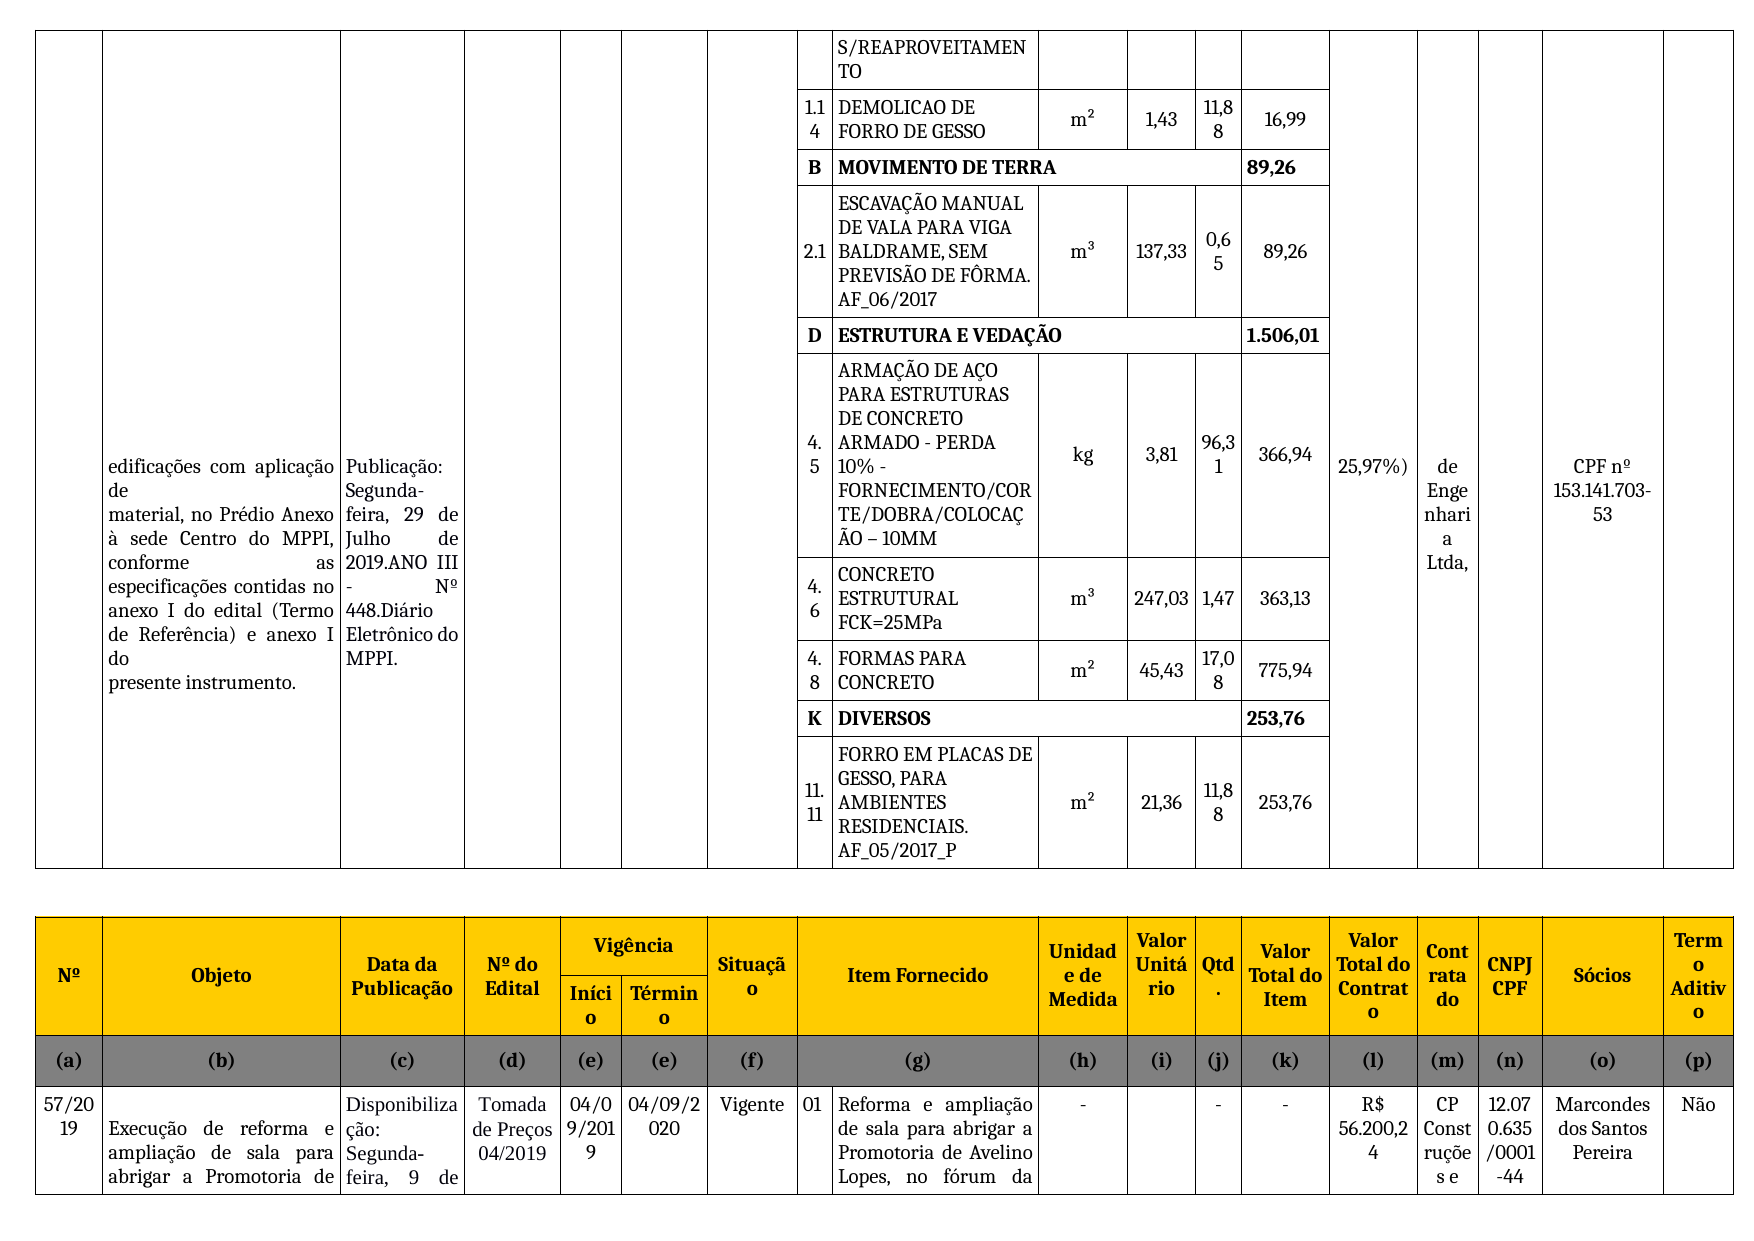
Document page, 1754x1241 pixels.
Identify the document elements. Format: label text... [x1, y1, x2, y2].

table_cell 01 [798, 1087, 832, 1194]
table_cell (d) [465, 1036, 560, 1086]
table_cell ESCAVAÇÃO MANUAL DE VALA PARA VIGA BALDRAME, SEM PREVISÃO DE FÔRMA. AF_06/2017 [833, 186, 1038, 317]
table_header Nº [36, 918, 102, 1035]
table_header Item Fornecido [798, 918, 1038, 1035]
table_cell FORRO EM PLACAS DE GESSO, PARA AMBIENTES RESIDENCIAIS. AF_05/2017_P [833, 737, 1038, 868]
table_cell 89,26 [1242, 150, 1329, 185]
table_header Valor Unitário [1128, 918, 1195, 1035]
table_cell (e) [561, 1036, 621, 1086]
table_cell m³ [1039, 186, 1127, 317]
table_cell ARMAÇÃO DE AÇO PARA ESTRUTURAS DE CONCRETO ARMADO - PERDA 10% - FORNECIMENTO/CORTE/DOBRA/COLOCAÇÃO – 10MM [833, 354, 1038, 557]
table_cell 04/09/2019 [561, 1087, 621, 1194]
table_header Objeto [103, 918, 340, 1035]
table_cell de Engenharia Ltda, [1418, 31, 1478, 868]
table_cell 253,76 [1242, 701, 1329, 736]
table_cell 1,47 [1196, 558, 1241, 640]
table_cell 0,65 [1196, 186, 1241, 317]
table_cell m³ [1039, 558, 1127, 640]
table_cell 247,03 [1128, 558, 1195, 640]
table_header CNPJ CPF [1479, 918, 1542, 1035]
table_cell Reforma e ampliação de sala para abrigar a Promotoria de Avelino Lopes, no fórum da [833, 1087, 1038, 1194]
table_cell [1242, 31, 1329, 89]
table_cell CONCRETO ESTRUTURAL FCK=25MPa [833, 558, 1038, 640]
table_header Termo Aditivo [1664, 918, 1733, 1035]
table_header Nº do Edital [465, 918, 560, 1035]
table_cell 12.070.635/0001-44 [1479, 1087, 1542, 1194]
table_cell 96,31 [1196, 354, 1241, 557]
table_cell CPF nº 153.141.703-53 [1543, 31, 1663, 868]
table_header Situação [708, 918, 797, 1035]
table_cell [1039, 31, 1127, 89]
table_cell D [798, 318, 832, 353]
table_cell [622, 31, 707, 868]
table_cell 775,94 [1242, 641, 1329, 700]
table_cell kg [1039, 354, 1127, 557]
table_cell 89,26 [1242, 186, 1329, 317]
table_cell 57/2019 [36, 1087, 102, 1194]
table_cell DEMOLICAO DE FORRO DE GESSO [833, 90, 1038, 149]
table_header Qtd. [1196, 918, 1241, 1035]
table_cell CP Construções e [1418, 1087, 1478, 1194]
table_cell [465, 31, 560, 868]
table_cell 17,08 [1196, 641, 1241, 700]
table_cell [708, 31, 797, 868]
table_cell 16,99 [1242, 90, 1329, 149]
table_cell 11,88 [1196, 90, 1241, 149]
table_cell 1,43 [1128, 90, 1195, 149]
table_cell (l) [1330, 1036, 1417, 1086]
table_cell Disponibilização: Segunda-feira, 9 de [341, 1087, 464, 1194]
table_cell DIVERSOS [833, 701, 1241, 736]
table_header Data da Publicação [341, 918, 464, 1035]
table_cell 21,36 [1128, 737, 1195, 868]
table_cell (i) [1128, 1036, 1195, 1086]
table_cell m² [1039, 737, 1127, 868]
table_cell 1.14 [798, 90, 832, 149]
table_cell 25,97%) [1330, 31, 1417, 868]
table_cell (a) [36, 1036, 102, 1086]
table_cell FORMAS PARA CONCRETO [833, 641, 1038, 700]
table_cell 2.1 [798, 186, 832, 317]
table_header Sócios [1543, 918, 1663, 1035]
table_cell (j) [1196, 1036, 1241, 1086]
table_cell 3,81 [1128, 354, 1195, 557]
table_cell [1128, 31, 1195, 89]
table_cell Marcondes dos Santos Pereira [1543, 1087, 1663, 1194]
table_cell 4.5 [798, 354, 832, 557]
table_cell 45,43 [1128, 641, 1195, 700]
table_header Contratado [1418, 918, 1478, 1035]
table_cell - [1242, 1087, 1329, 1194]
table_cell (p) [1664, 1036, 1733, 1086]
table_cell [1196, 31, 1241, 89]
table_cell ESTRUTURA E VEDAÇÃO [833, 318, 1241, 353]
table_cell Término [622, 976, 707, 1035]
table_cell 04/09/2020 [622, 1087, 707, 1194]
table_cell 366,94 [1242, 354, 1329, 557]
table_cell (o) [1543, 1036, 1663, 1086]
table_cell (m) [1418, 1036, 1478, 1086]
table_cell 4.8 [798, 641, 832, 700]
table_cell 137,33 [1128, 186, 1195, 317]
table_cell [36, 31, 102, 868]
table_cell (f) [708, 1036, 797, 1086]
table_header Valor Total do Contrato [1330, 918, 1417, 1035]
table_cell edificações com aplicação de material, no Prédio Anexo à sede Centro do MPPI, conforme as especificações contidas no anexo I do edital (Termo de Referência) e anexo I do presente instrumento. [103, 31, 340, 868]
table_cell [798, 31, 832, 89]
table_cell 11,88 [1196, 737, 1241, 868]
table_cell [1479, 31, 1542, 868]
table_header Vigência [561, 918, 707, 975]
table_cell - [1196, 1087, 1241, 1194]
table_cell R$ 56.200,24 [1330, 1087, 1417, 1194]
table_cell Publicação: Segunda-feira, 29 de Julho de 2019.ANO III - Nº 448.Diário Eletrônico do MPPI. [341, 31, 464, 868]
table_cell Não [1664, 1087, 1733, 1194]
table_cell B [798, 150, 832, 185]
table_cell 1.506,01 [1242, 318, 1329, 353]
table_cell MOVIMENTO DE TERRA [833, 150, 1241, 185]
table_cell (k) [1242, 1036, 1329, 1086]
table_cell Vigente [708, 1087, 797, 1194]
table_cell - [1039, 1087, 1127, 1194]
table_cell (h) [1039, 1036, 1127, 1086]
table_cell m² [1039, 641, 1127, 700]
table_cell (c) [341, 1036, 464, 1086]
table_cell (n) [1479, 1036, 1542, 1086]
table_cell 11.11 [798, 737, 832, 868]
table_cell (e) [622, 1036, 707, 1086]
table_cell [1128, 1087, 1195, 1194]
table_header Valor Total do Item [1242, 918, 1329, 1035]
table_cell Tomada de Preços 04/2019 [465, 1087, 560, 1194]
table_cell Início [561, 976, 621, 1035]
table_header Unidade de Medida [1039, 918, 1127, 1035]
table_cell [561, 31, 621, 868]
table_cell S/REAPROVEITAMENTO [833, 31, 1038, 89]
table_cell Execução de reforma e ampliação de sala para abrigar a Promotoria de [103, 1087, 340, 1194]
table_cell K [798, 701, 832, 736]
table_cell [1664, 31, 1733, 868]
table_cell (g) [798, 1036, 1038, 1086]
table_cell 253,76 [1242, 737, 1329, 868]
table_cell m² [1039, 90, 1127, 149]
table_cell (b) [103, 1036, 340, 1086]
table_cell 363,13 [1242, 558, 1329, 640]
table_cell 4.6 [798, 558, 832, 640]
